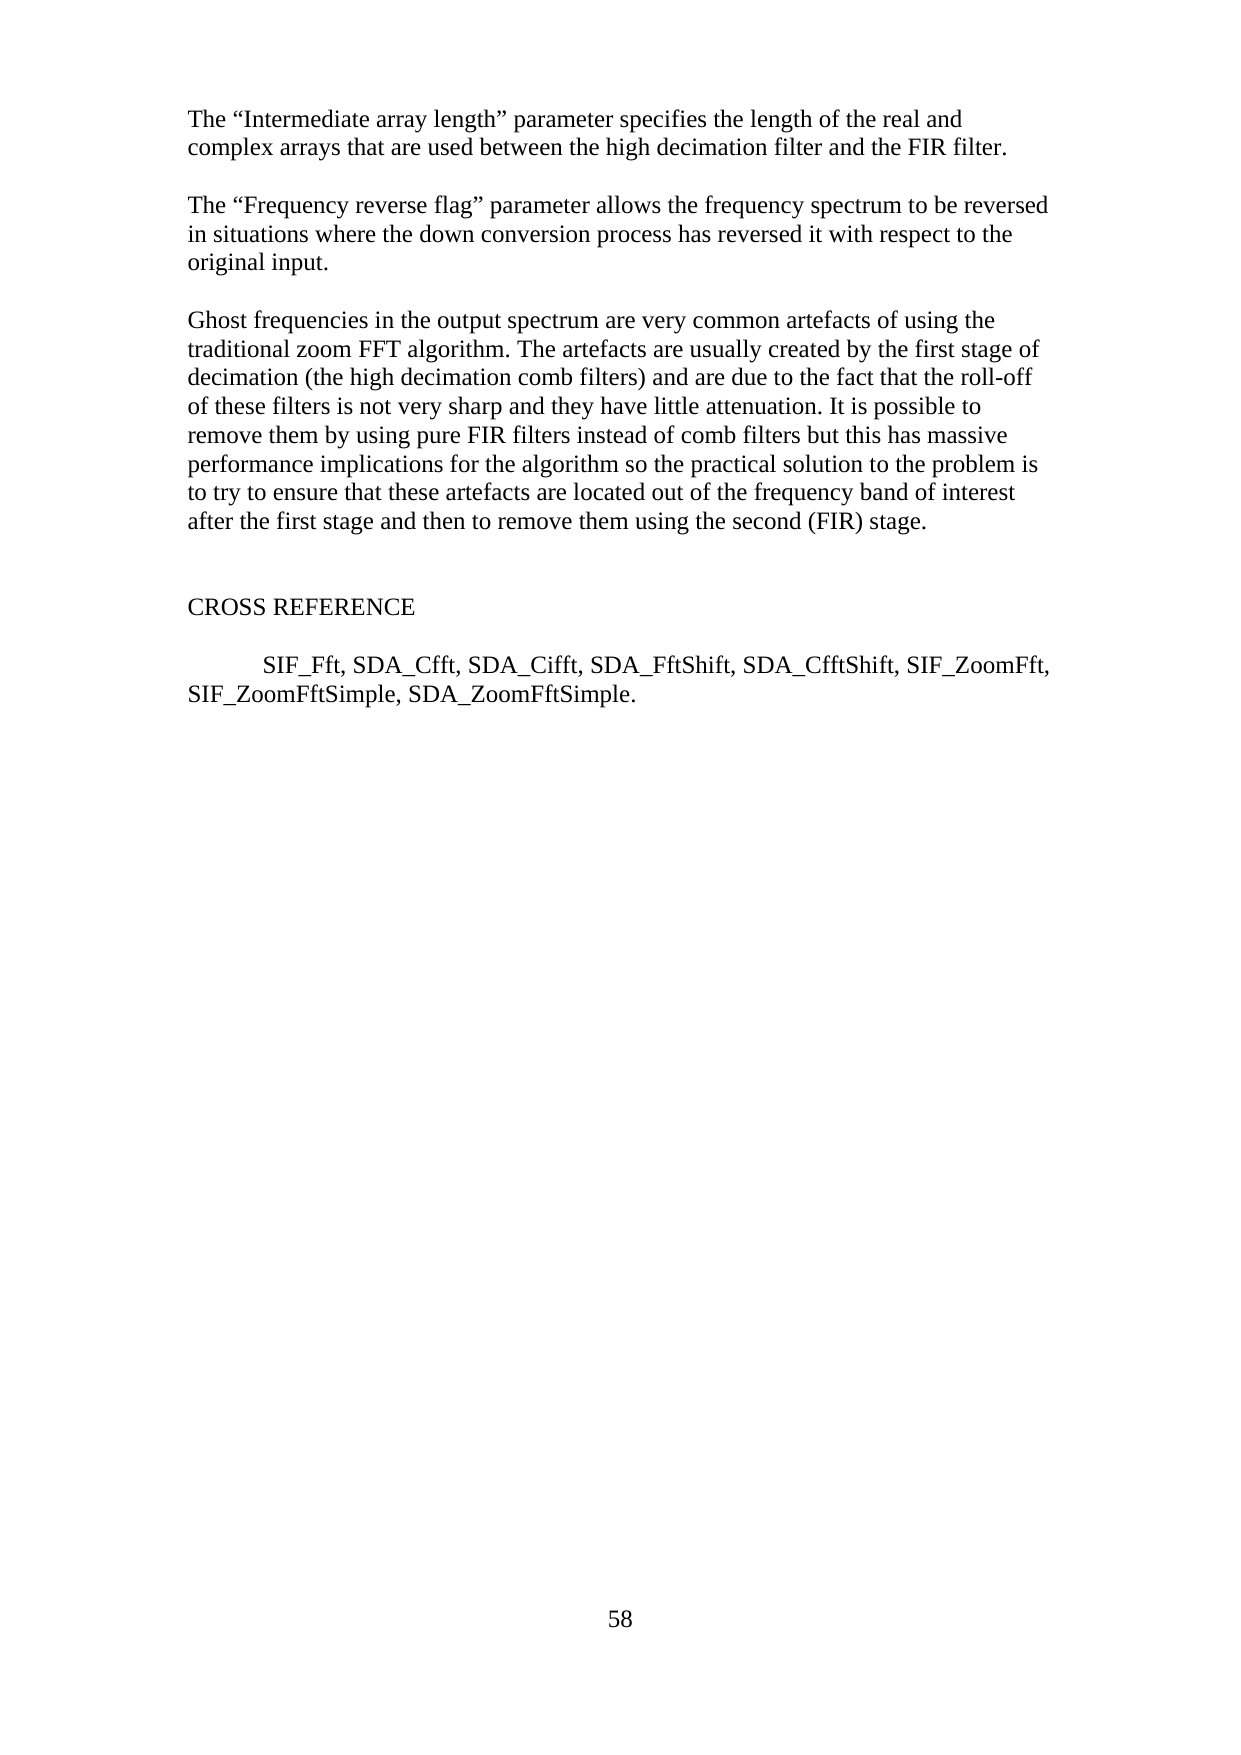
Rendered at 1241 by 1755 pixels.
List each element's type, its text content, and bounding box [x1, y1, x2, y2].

text CROSS REFERENCE [187, 592, 1053, 621]
text Ghost frequencies in the output spectrum are very common artefacts of using the traditional zoom FFT algorithm. The artefacts are usually created by the first stage of decimation (the high decimation comb filters) and are due to the fact that the roll-off of these filters is not very sharp and they have little attenuation. It is possible to remove them by using pure FIR filters instead of comb filters but this has massive performance implications for the algorithm so the practical solution to the problem is to try to ensure that these artefacts are located out of the frequency band of interest after the first stage and then to remove them using the second (FIR) stage. [187, 305, 1053, 535]
text The “Intermediate array length” parameter specifies the length of the real and complex arrays that are used between the high decimation filter and the FIR filter. [187, 104, 1053, 161]
text SIF_Fft, SDA_Cfft, SDA_Cifft, SDA_FftShift, SDA_CfftShift, SIF_ZoomFft, SIF_ZoomFftSimple, SDA_ZoomFftSimple. [187, 650, 1053, 707]
text The “Frequency reverse flag” parameter allows the frequency spectrum to be reversed in situations where the down conversion process has reversed it with respect to the original input. [187, 190, 1053, 276]
